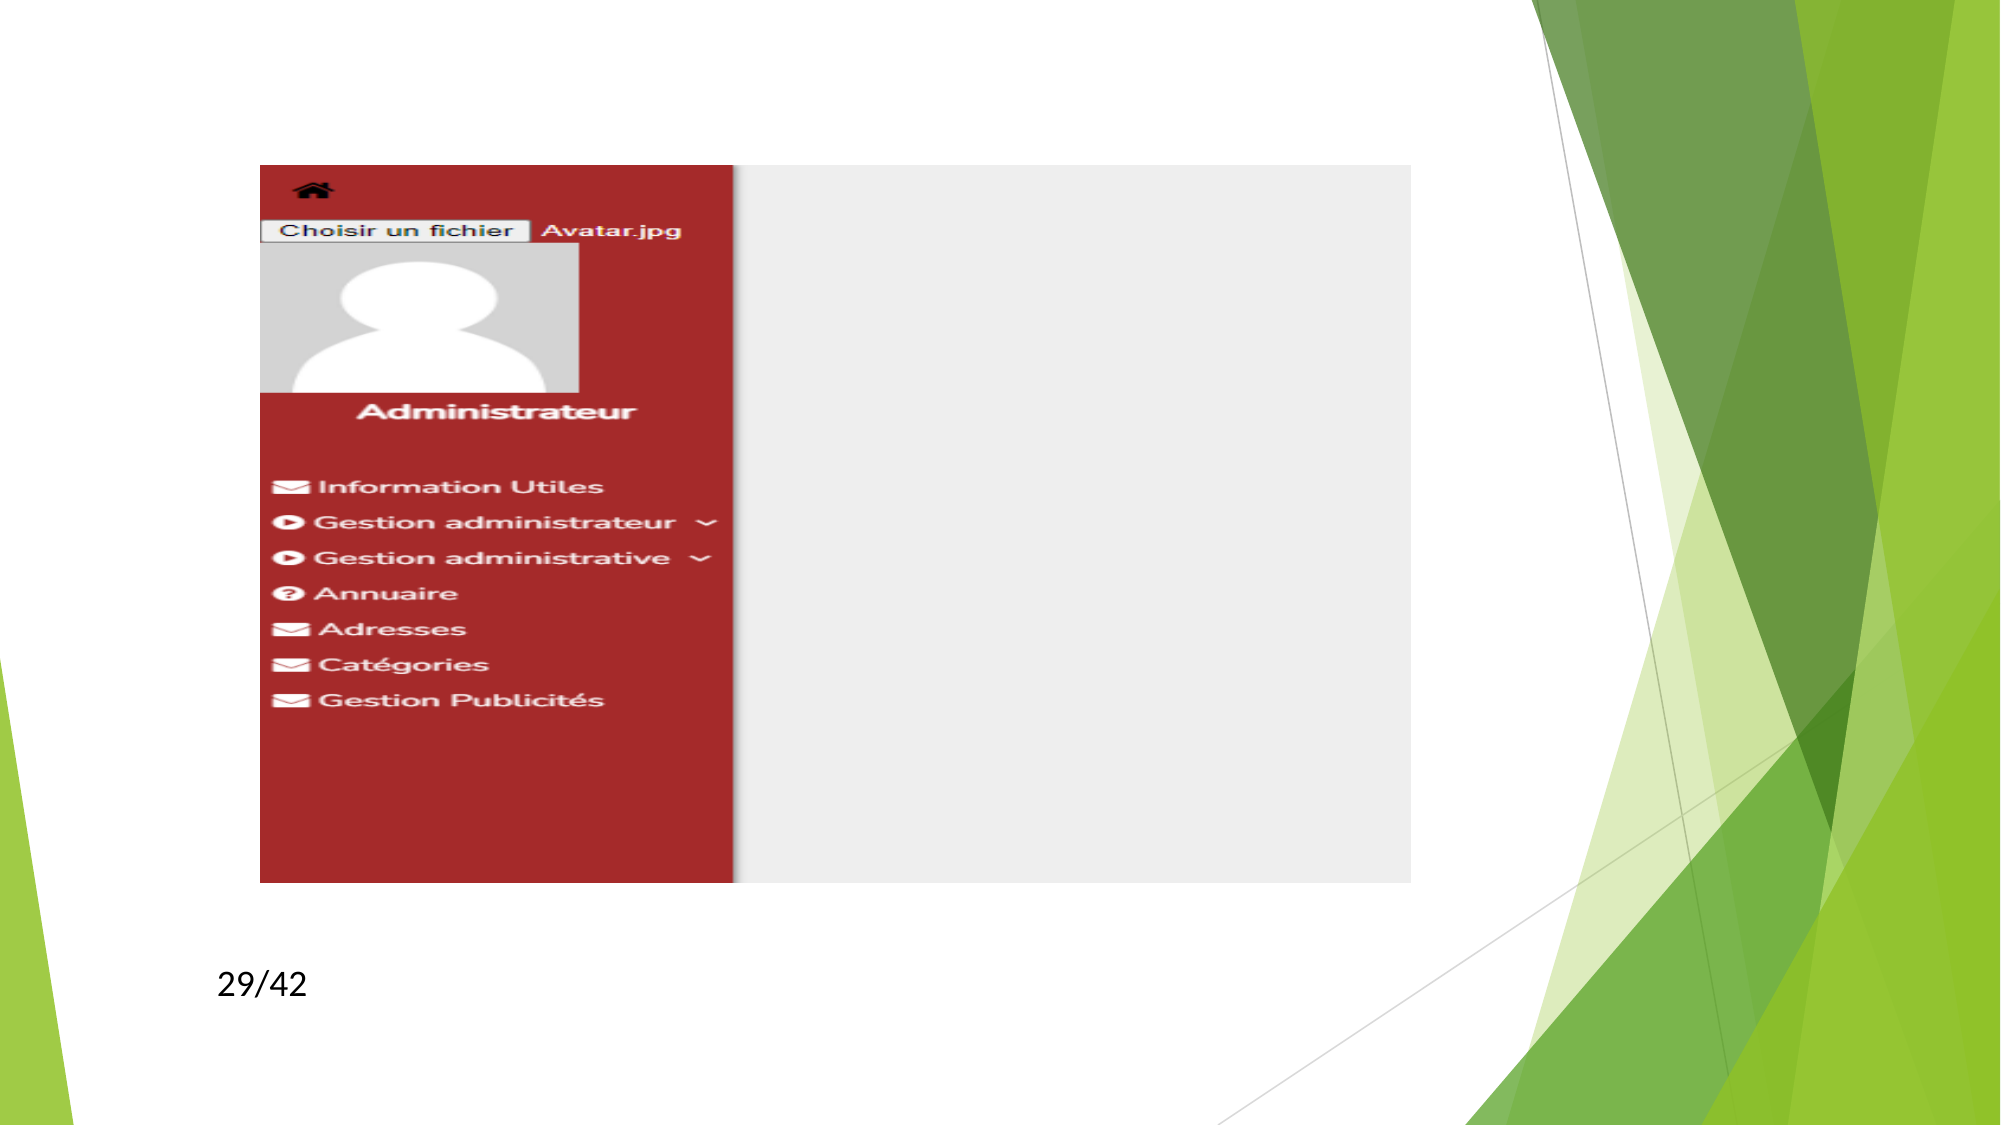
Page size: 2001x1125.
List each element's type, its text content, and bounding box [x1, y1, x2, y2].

text_box 29/42 [201, 951, 357, 1013]
picture [260, 165, 1411, 883]
